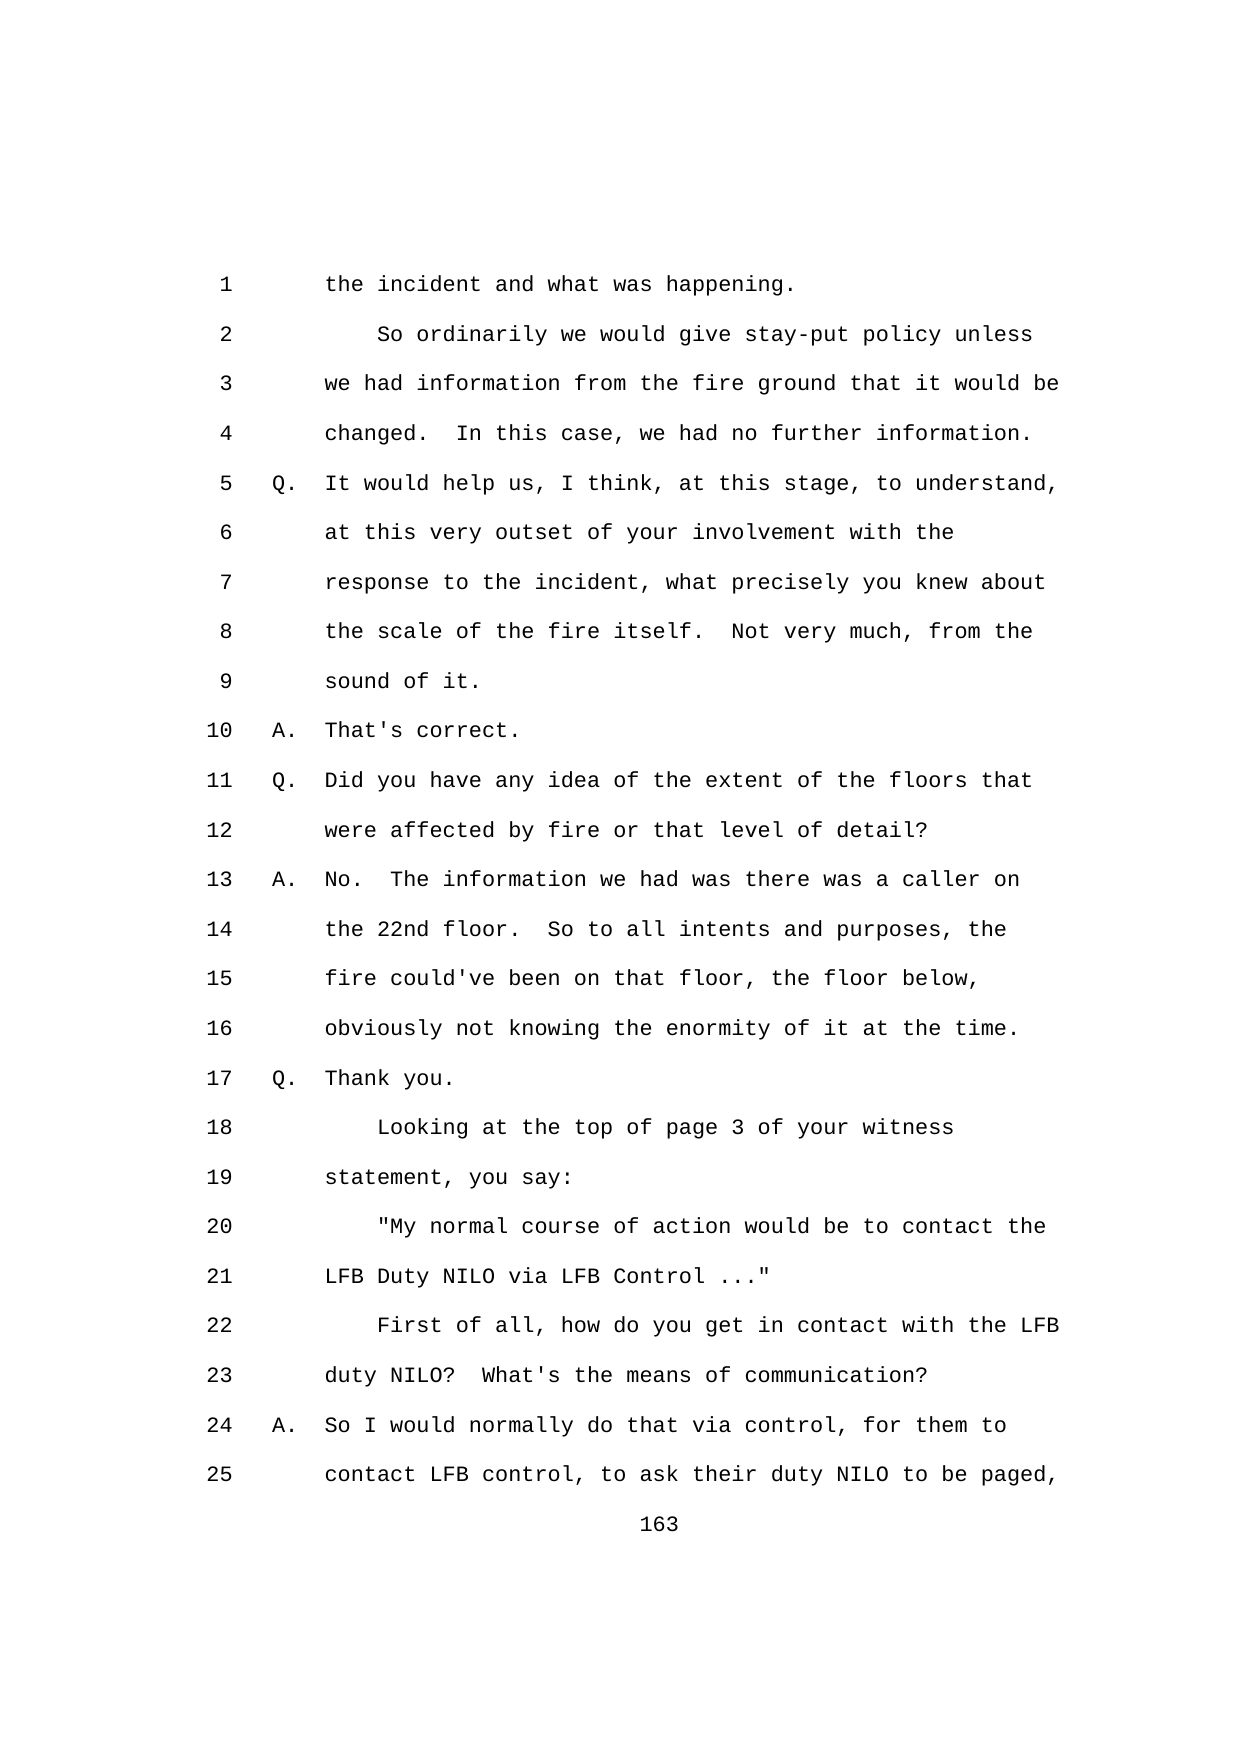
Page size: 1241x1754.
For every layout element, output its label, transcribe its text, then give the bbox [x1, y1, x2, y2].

text 24 A. So I would normally do that via control, for them to [75, 1414, 1165, 1438]
text 163 [75, 1513, 1165, 1538]
text 20 "My normal course of action would be to contact the [75, 1215, 1165, 1240]
text 19 statement, you say: [75, 1166, 1165, 1191]
text 16 obviously not knowing the enormity of it at the time. [75, 1017, 1165, 1042]
text 11 Q. Did you have any idea of the extent of the floors that [75, 769, 1165, 794]
text 5 Q. It would help us, I think, at this stage, to understand, [75, 472, 1165, 496]
text 8 the scale of the fire itself. Not very much, from the [75, 620, 1165, 645]
text 25 contact LFB control, to ask their duty NILO to be paged, [75, 1463, 1165, 1488]
text 13 A. No. The information we had was there was a caller on [75, 868, 1165, 893]
text 21 LFB Duty NILO via LFB Control ..." [75, 1265, 1165, 1290]
text 10 A. That's correct. [75, 719, 1165, 744]
text 12 were affected by fire or that level of detail? [75, 819, 1165, 843]
text 9 sound of it. [75, 670, 1165, 695]
text 2 So ordinarily we would give stay-put policy unless [75, 323, 1165, 348]
text 6 at this very outset of your involvement with the [75, 521, 1165, 546]
text 22 First of all, how do you get in contact with the LFB [75, 1314, 1165, 1339]
text 23 duty NILO? What's the means of communication? [75, 1364, 1165, 1389]
text 1 the incident and what was happening. [75, 273, 1165, 298]
text 4 changed. In this case, we had no further information. [75, 422, 1165, 447]
text 7 response to the incident, what precisely you knew about [75, 571, 1165, 596]
text 17 Q. Thank you. [75, 1067, 1165, 1091]
text 14 the 22nd floor. So to all intents and purposes, the [75, 918, 1165, 943]
text 18 Looking at the top of page 3 of your witness [75, 1116, 1165, 1141]
text 15 fire could've been on that floor, the floor below, [75, 967, 1165, 992]
text 3 we had information from the fire ground that it would be [75, 372, 1165, 397]
